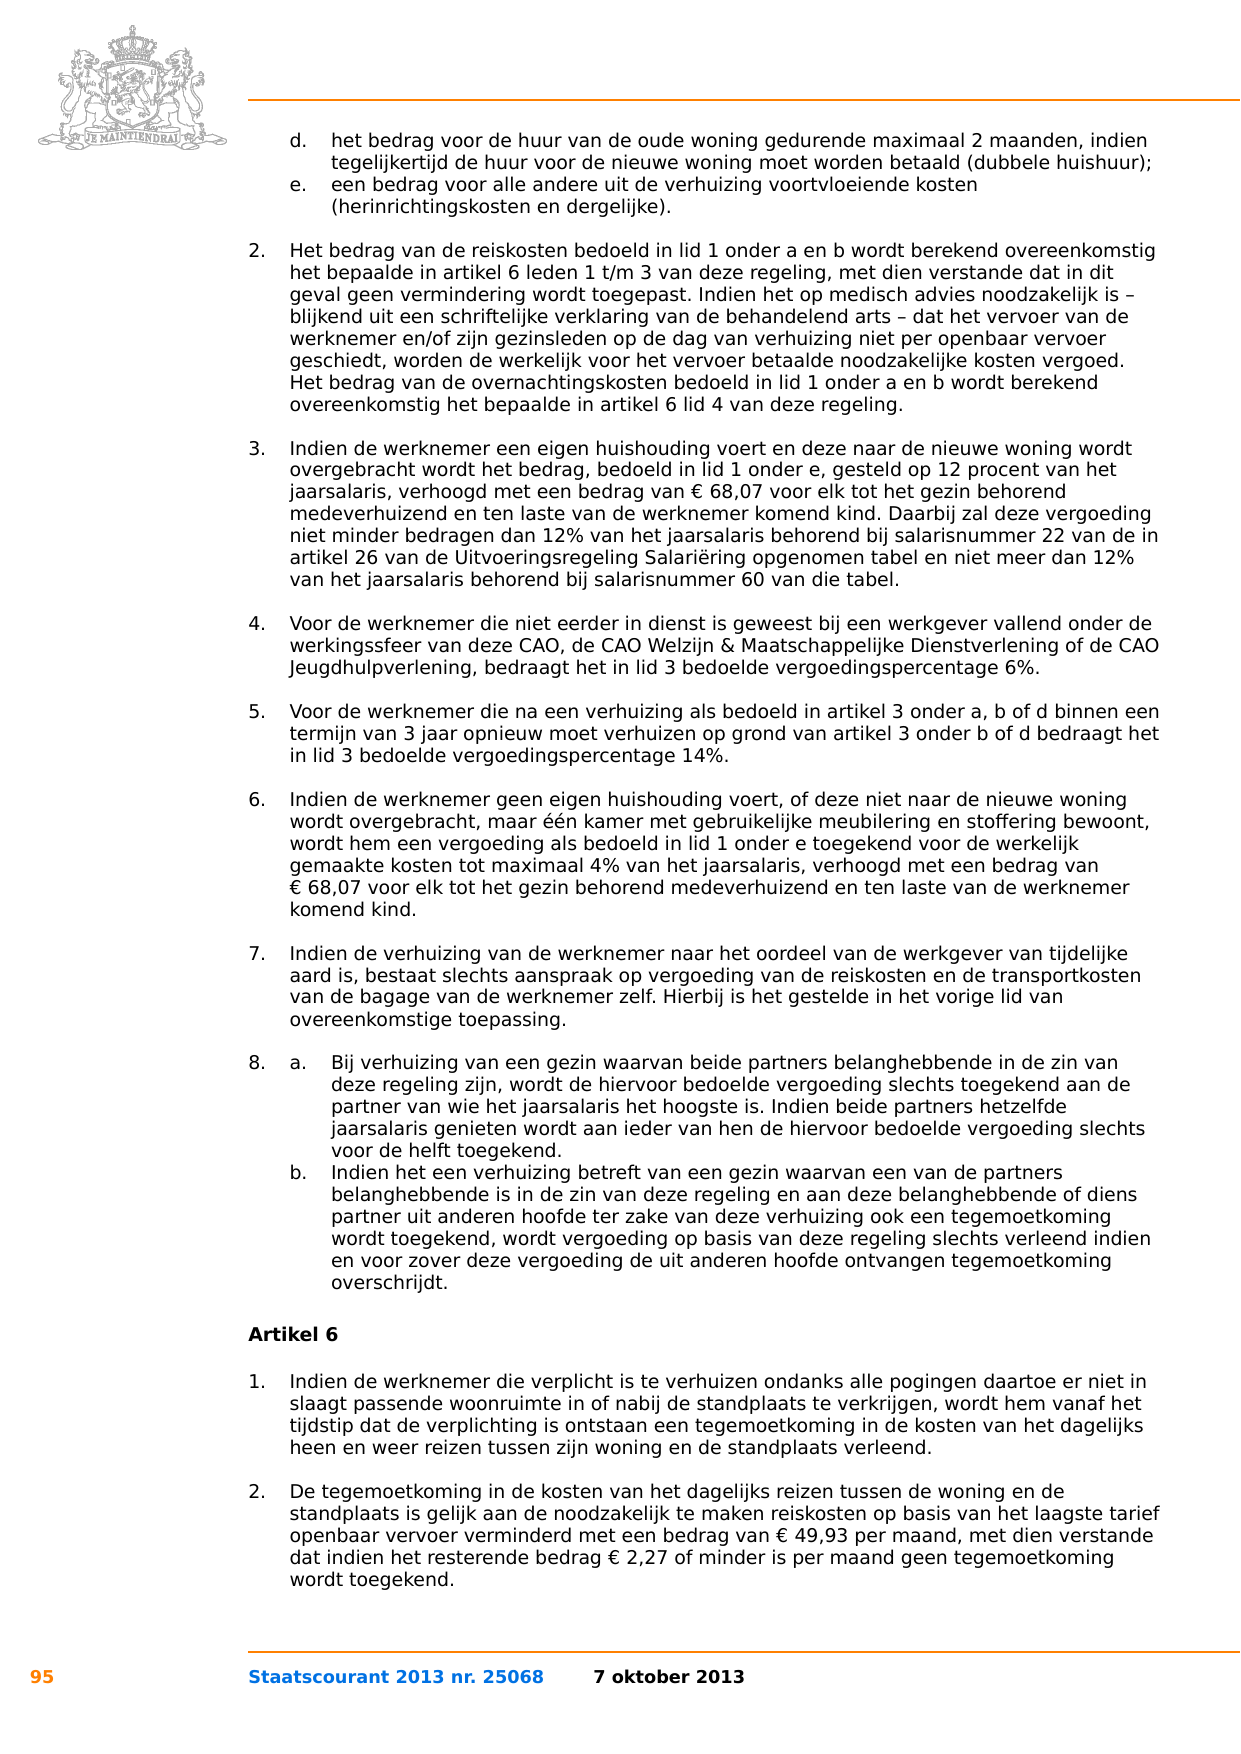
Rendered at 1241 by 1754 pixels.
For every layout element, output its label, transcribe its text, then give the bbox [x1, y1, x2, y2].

picture [38, 25, 227, 150]
text 5. Voor de werknemer die na een verhuizing als bedoeld in artikel 3 onder a, b of d binnen een termijn van 3 jaar opnieuw moet verhuizen op grond van artikel 3 onder b of d bedraagt het in lid 3 bedoelde vergoedingspercentage 14%. [248, 701, 1163, 767]
text 1. Indien de werknemer die verplicht is te verhuizen ondanks alle pogingen daartoe er niet in slaagt passende woonruimte in of nabij de standplaats te verkrijgen, wordt hem vanaf het tijdstip dat de verplichting is ontstaan een tegemoetkoming in de kosten van het dagelijks heen en weer reizen tussen zijn woning en de standplaats verleend. [248, 1371, 1163, 1459]
text 2. Het bedrag van de reiskosten bedoeld in lid 1 onder a en b wordt berekend overeenkomstig het bepaalde in artikel 6 leden 1 t/m 3 van deze regeling, met dien verstande dat in dit geval geen vermindering wordt toegepast. Indien het op medisch advies noodzakelijk is – blijkend uit een schriftelijke verklaring van de behandelend arts – dat het vervoer van de werknemer en/of zijn gezinsleden op de dag van verhuizing niet per openbaar vervoer geschiedt, worden de werkelijk voor het vervoer betaalde noodzakelijke kosten vergoed. Het bedrag van de overnachtingskosten bedoeld in lid 1 onder a en b wordt berekend overeenkomstig het bepaalde in artikel 6 lid 4 van deze regeling. [248, 240, 1163, 416]
text d. het bedrag voor de huur van de oude woning gedurende maximaal 2 maanden, indien tegelijkertijd de huur voor de nieuwe woning moet worden betaald (dubbele huishuur); [289, 130, 1163, 174]
text 2. De tegemoetkoming in de kosten van het dagelijks reizen tussen de woning en de standplaats is gelijk aan de noodzakelijk te maken reiskosten op basis van het laagste tarief openbaar vervoer verminderd met een bedrag van € 49,93 per maand, met dien verstande dat indien het resterende bedrag € 2,27 of minder is per maand geen tegemoetkoming wordt toegekend. [248, 1481, 1163, 1591]
text 4. Voor de werknemer die niet eerder in dienst is geweest bij een werkgever vallend onder de werkingssfeer van deze CAO, de CAO Welzijn & Maatschappelijke Dienstverlening of de CAO Jeugdhulpverlening, bedraagt het in lid 3 bedoelde vergoedingspercentage 6%. [248, 613, 1163, 679]
text 3. Indien de werknemer een eigen huishouding voert en deze naar de nieuwe woning wordt overgebracht wordt het bedrag, bedoeld in lid 1 onder e, gesteld op 12 procent van het jaarsalaris, verhoogd met een bedrag van € 68,07 voor elk tot het gezin behorend medeverhuizend en ten laste van de werknemer komend kind. Daarbij zal deze vergoeding niet minder bedragen dan 12% van het jaarsalaris behorend bij salarisnummer 22 van de in artikel 26 van de Uitvoeringsregeling Salariëring opgenomen tabel en niet meer dan 12% van het jaarsalaris behorend bij salarisnummer 60 van die tabel. [248, 437, 1163, 591]
text 8. a. Bij verhuizing van een gezin waarvan beide partners belanghebbende in de zin van deze regeling zijn, wordt de hiervoor bedoelde vergoeding slechts toegekend aan de partner van wie het jaarsalaris het hoogste is. Indien beide partners hetzelfde jaarsalaris genieten wordt aan ieder van hen de hiervoor bedoelde vergoeding slechts voor de helft toegekend. [248, 1052, 1163, 1162]
text e. een bedrag voor alle andere uit de verhuizing voortvloeiende kosten (herinrichtingskosten en dergelijke). [289, 174, 1163, 218]
text b. Indien het een verhuizing betreft van een gezin waarvan een van de partners belanghebbende is in de zin van deze regeling en aan deze belanghebbende of diens partner uit anderen hoofde ter zake van deze verhuizing ook een tegemoetkoming wordt toegekend, wordt vergoeding op basis van deze regeling slechts verleend indien en voor zover deze vergoeding de uit anderen hoofde ontvangen tegemoetkoming overschrijdt. [289, 1162, 1163, 1294]
subtitle Artikel 6 [248, 1324, 1163, 1346]
text 6. Indien de werknemer geen eigen huishouding voert, of deze niet naar de nieuwe woning wordt overgebracht, maar één kamer met gebruikelijke meubilering en stoffering bewoont, wordt hem een vergoeding als bedoeld in lid 1 onder e toegekend voor de werkelijk gemaakte kosten tot maximaal 4% van het jaarsalaris, verhoogd met een bedrag van € 68,07 voor elk tot het gezin behorend medeverhuizend en ten laste van de werknemer komend kind. [248, 789, 1163, 921]
text 7. Indien de verhuizing van de werknemer naar het oordeel van de werkgever van tijdelijke aard is, bestaat slechts aanspraak op vergoeding van de reiskosten en de transportkosten van de bagage van de werknemer zelf. Hierbij is het gestelde in het vorige lid van overeenkomstige toepassing. [248, 942, 1163, 1030]
